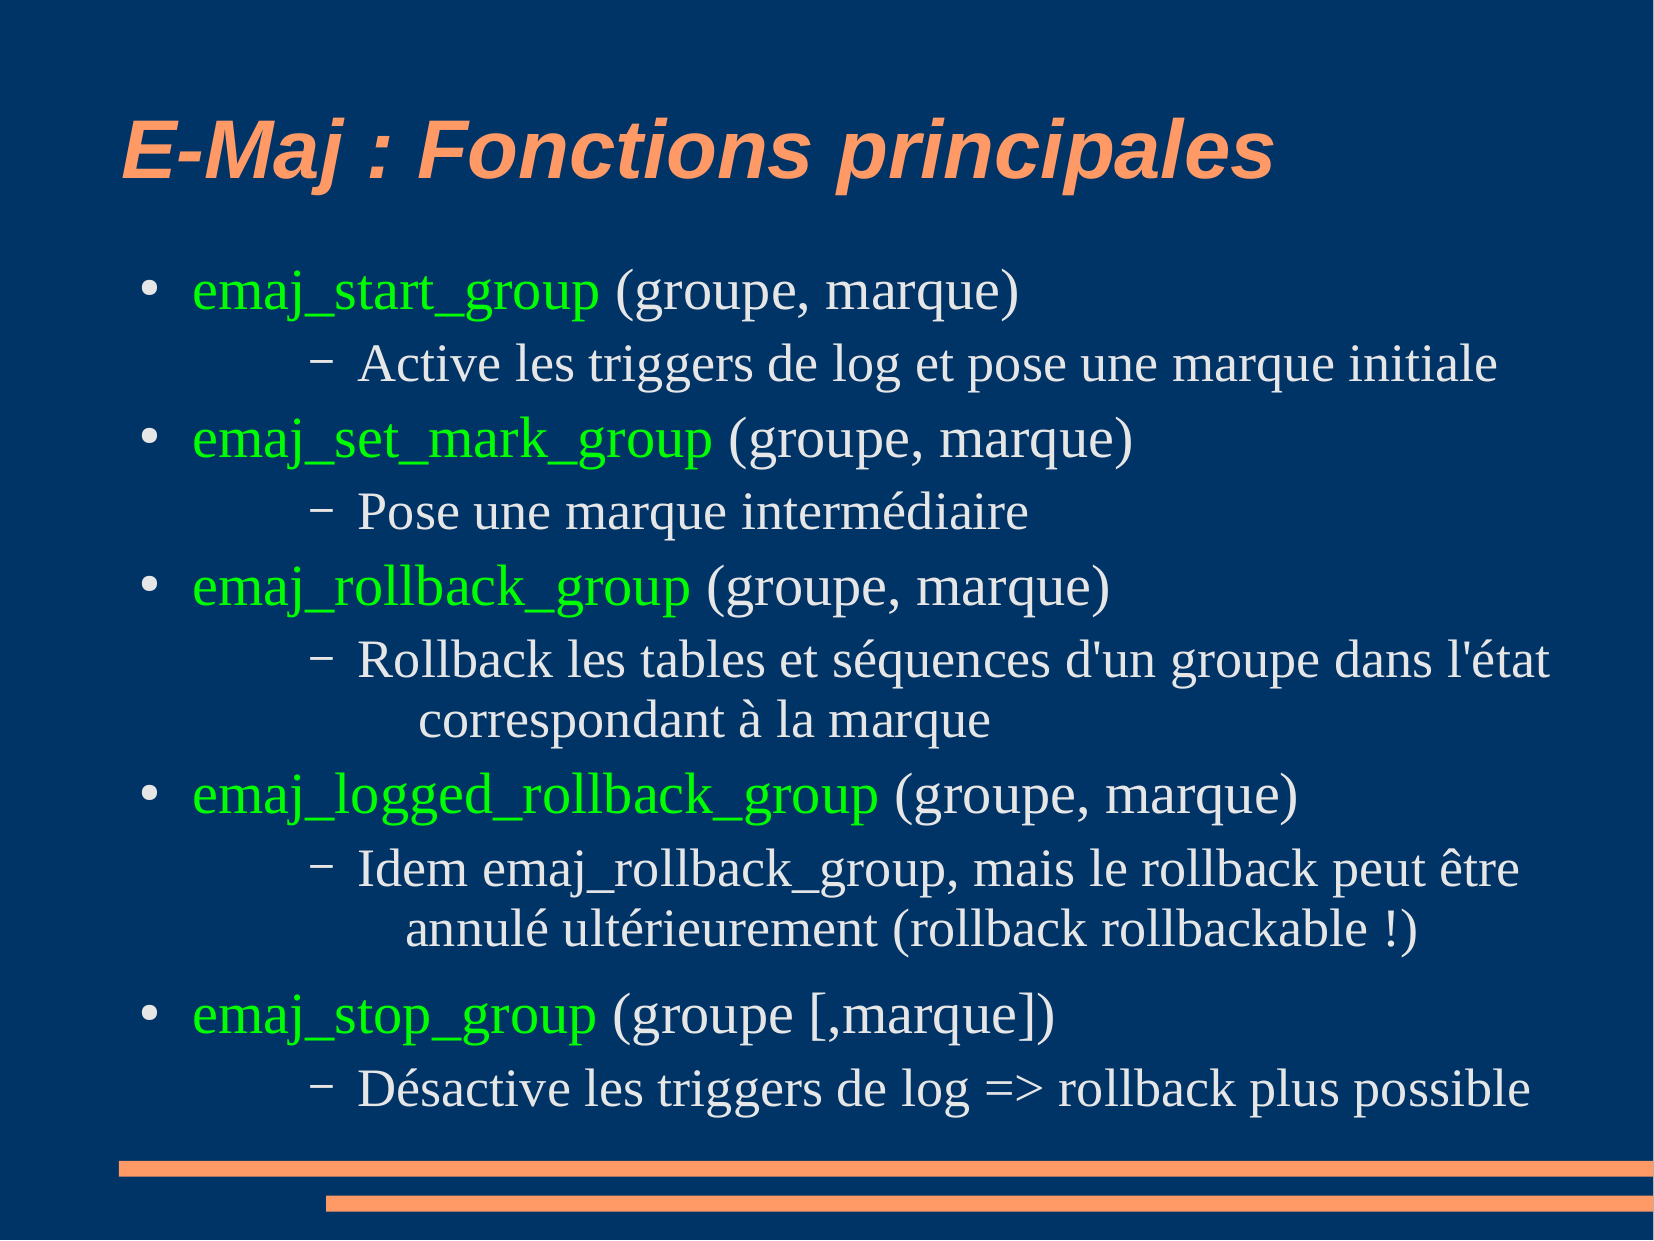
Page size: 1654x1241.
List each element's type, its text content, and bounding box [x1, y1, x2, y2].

title E-Maj : Fonctions principales [121, 53, 1534, 246]
list emaj_start_group (groupe, marque) Active les triggers de log et pose une marque initiale emaj_set_mark_group (groupe, marque) Pose une marque intermédiaire emaj_rollback_group (groupe, marque) Rollback les tables et séquences d'un groupe dans l'état correspondant à la marque emaj_logged_rollback_group (groupe, marque) Idem emaj_rollback_group, mais le rollback peut être annulé ultérieurement (rollback rollbackable !) emaj_stop_group (groupe [,marque]) Désactive les triggers de log => rollback plus possible [121, 257, 1561, 1130]
